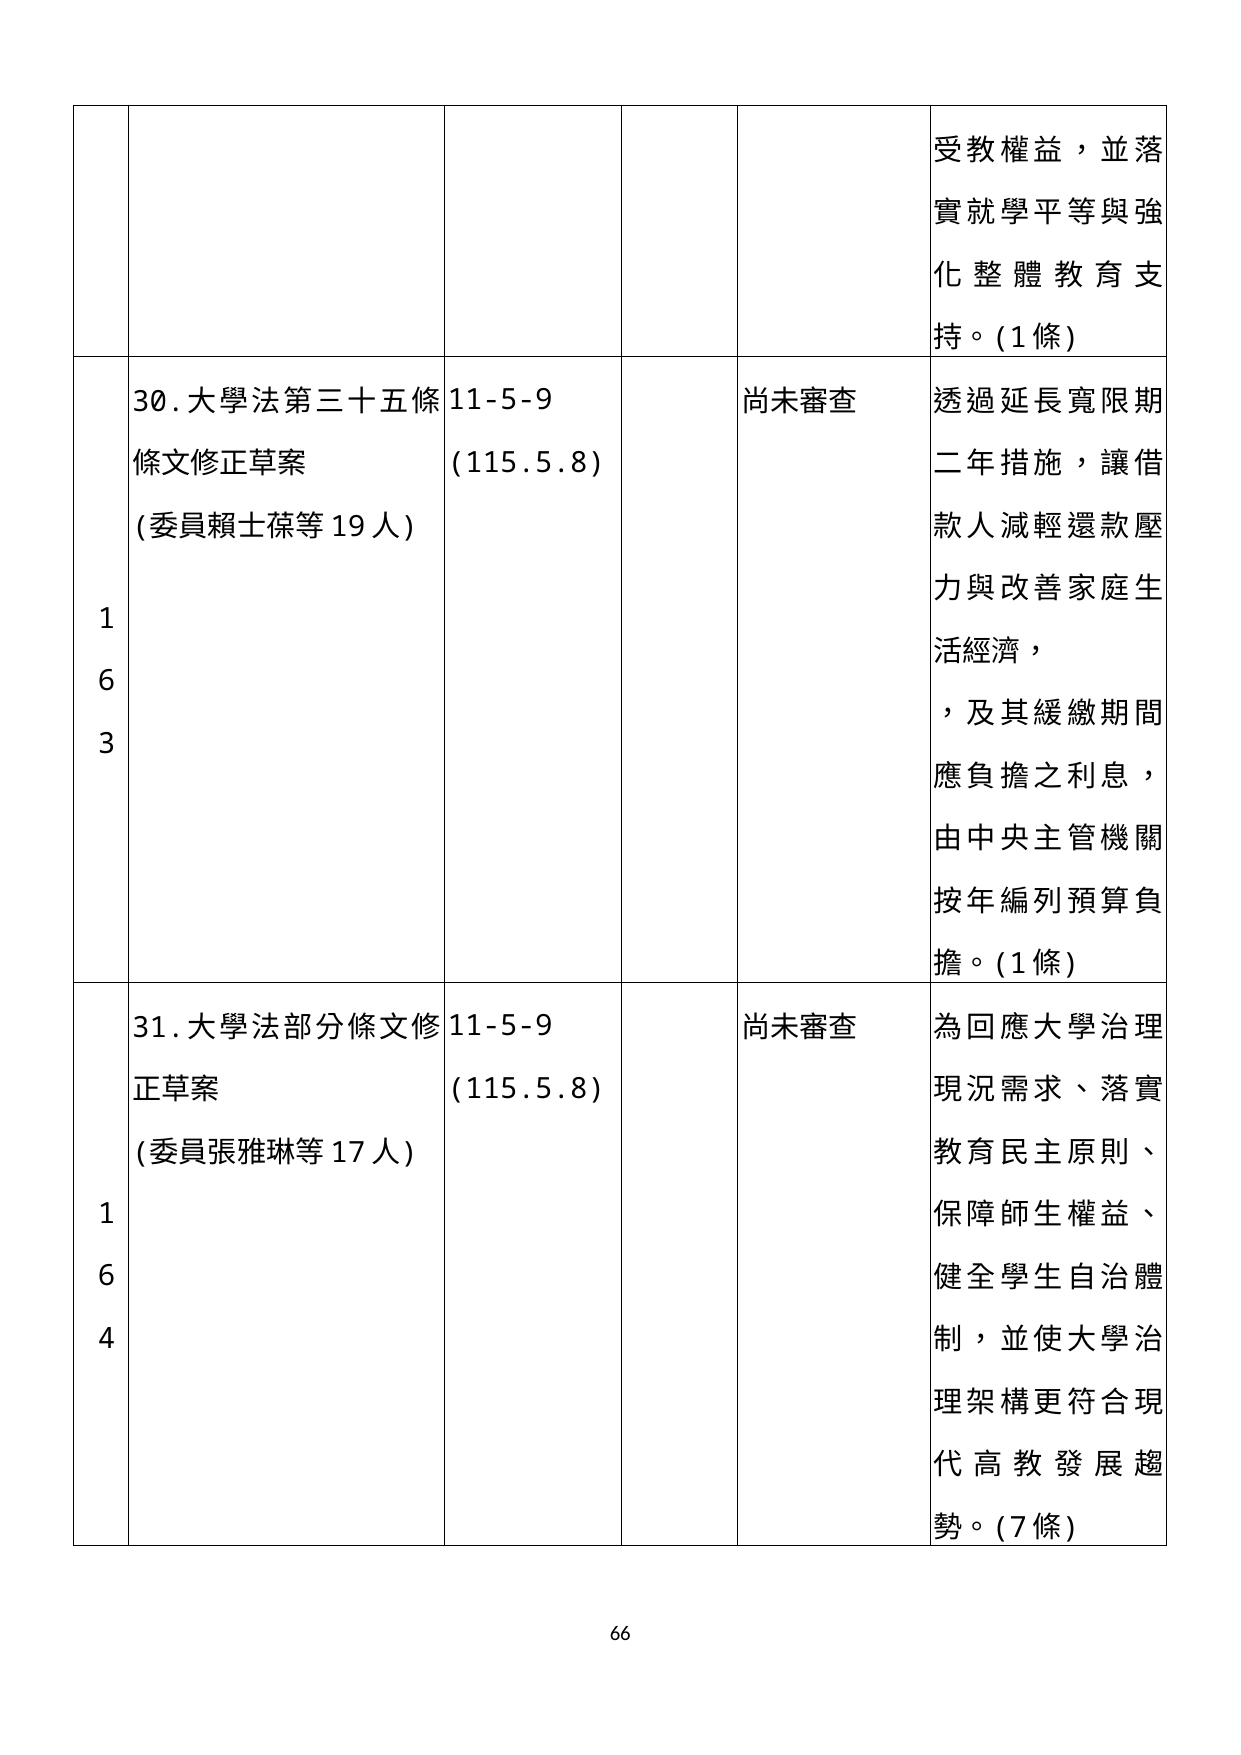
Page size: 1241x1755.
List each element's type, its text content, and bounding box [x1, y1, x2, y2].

table_cell 為回應大學治理現況需求、落實教育民主原則、保障師生權益、健全學生自治體制，並使大學治理架構更符合現代高教發展趨勢。(7條) [931, 983, 1166, 1545]
table_cell [622, 357, 737, 982]
table_cell [445, 106, 621, 356]
table_cell [622, 983, 737, 1545]
table_cell 11-5-9 (115.5.8) [445, 357, 621, 982]
table_cell [622, 106, 737, 356]
table_cell 尚未審查 [738, 357, 930, 982]
table_cell 尚未審查 [738, 983, 930, 1545]
table_cell [74, 106, 128, 356]
table_cell 30.大學法第三十五條條文修正草案 (委員賴士葆等19人) [129, 357, 444, 982]
table_cell 受教權益，並落實就學平等與強化整體教育支持。(1條) [931, 106, 1166, 356]
table_cell [74, 983, 128, 1545]
table_cell [129, 106, 444, 356]
table_cell 11-5-9 (115.5.8) [445, 983, 621, 1545]
table_cell [74, 357, 128, 982]
table_cell 31.大學法部分條文修正草案 (委員張雅琳等17人) [129, 983, 444, 1545]
table_cell [738, 106, 930, 356]
table_cell 透過延長寬限期二年措施，讓借款人減輕還款壓力與改善家庭生活經濟， ，及其緩繳期間應負擔之利息，由中央主管機關按年編列預算負擔。(1條) [931, 357, 1166, 982]
